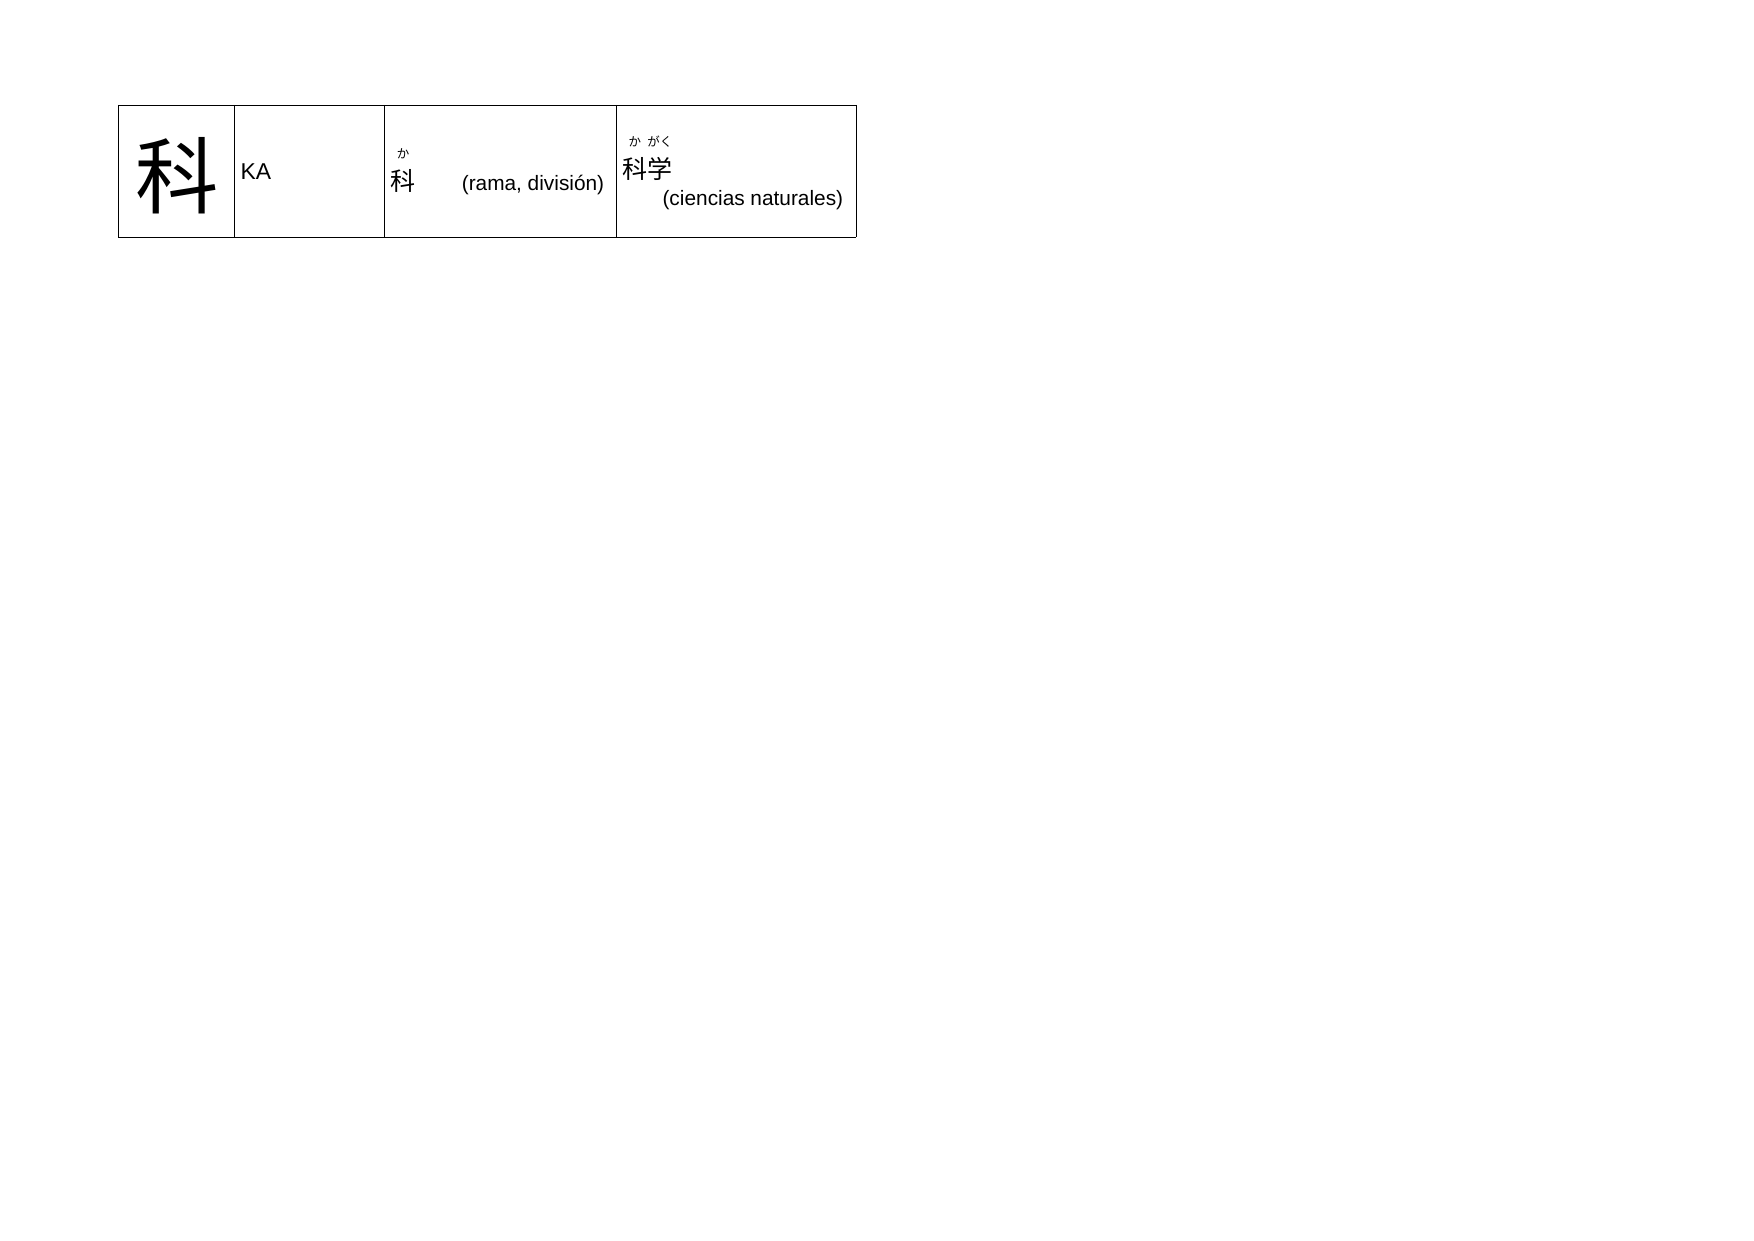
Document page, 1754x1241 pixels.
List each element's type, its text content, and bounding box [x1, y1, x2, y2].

table_header 科か学がく (ciencias naturales) [617, 106, 856, 237]
table_header 科か (rama, división) [385, 106, 616, 237]
table_header KA [235, 106, 384, 237]
table_header 科 [119, 106, 234, 237]
